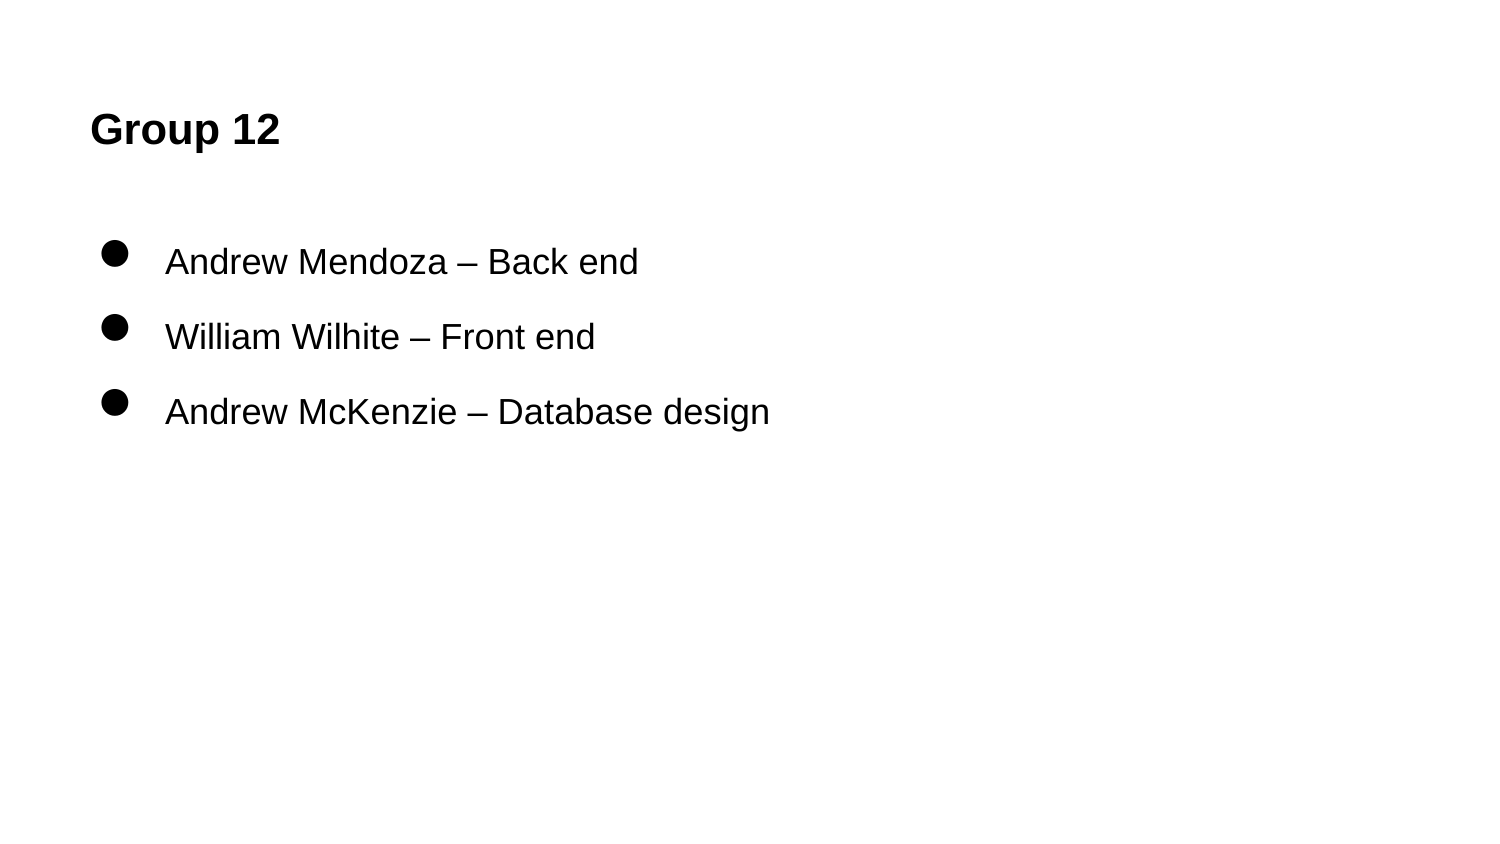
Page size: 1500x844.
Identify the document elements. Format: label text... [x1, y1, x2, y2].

list Andrew Mendoza – Back end William Wilhite – Front end Andrew McKenzie – Database design [75, 196, 1425, 808]
title Group 12 [75, 33, 1425, 175]
